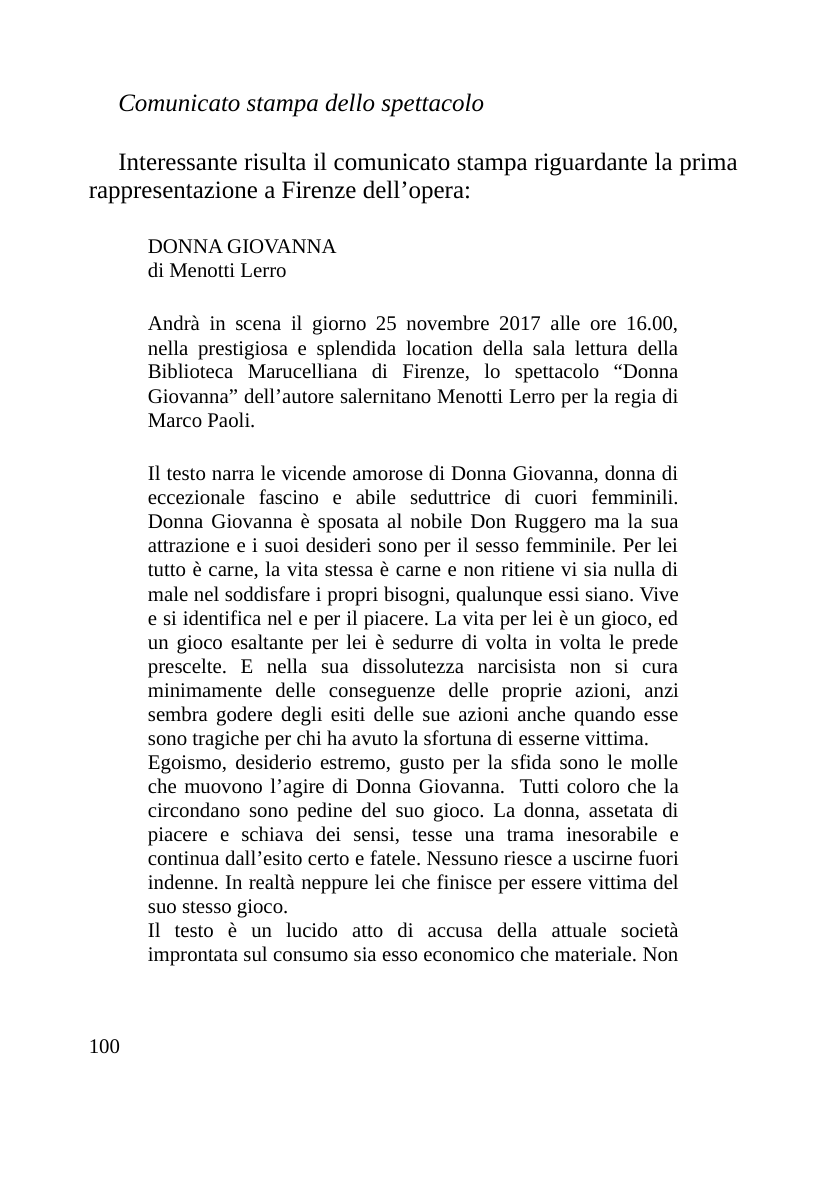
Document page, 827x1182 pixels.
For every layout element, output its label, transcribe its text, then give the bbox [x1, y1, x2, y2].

text Il testo narra le vicende amorose di Donna Giovanna, donna di eccezionale fascino e abile seduttrice di cuori femminili. Donna Giovanna è sposata al nobile Don Ruggero ma la sua attrazione e i suoi desideri sono per il sesso femminile. Per lei tutto è carne, la vita stessa è carne e non ritiene vi sia nulla di male nel soddisfare i propri bisogni, qualunque essi siano. Vive e si identifica nel e per il piacere. La vita per lei è un gioco, ed un gioco esaltante per lei è sedurre di volta in volta le prede prescelte. E nella sua dissolutezza narcisista non si cura minimamente delle conseguenze delle proprie azioni, anzi sembra godere degli esiti delle sue azioni anche quando esse sono tragiche per chi ha avuto la sfortuna di esserne vittima. [148, 461, 679, 750]
text Interessante risulta il comunicato stampa riguardante la prima rappresentazione a Firenze dell’opera: [88, 147, 738, 204]
text DONNA GIOVANNA [148, 234, 679, 258]
text di Menotti Lerro [148, 258, 679, 282]
text Andrà in scena il giorno 25 novembre 2017 alle ore 16.00, nella prestigiosa e splendida location della sala lettura della Biblioteca Marucelliana di Firenze, lo spettacolo “Donna Giovanna” dell’autore salernitano Menotti Lerro per la regia di Marco Paoli. [148, 311, 679, 432]
text Il testo è un lucido atto di accusa della attuale società improntata sul consumo sia esso economico che materiale. Non [148, 918, 679, 966]
text Comunicato stampa dello spettacolo [88, 88, 738, 117]
text Egoismo, desiderio estremo, gusto per la sfida sono le molle che muovono l’agire di Donna Giovanna. Tutti coloro che la circondano sono pedine del suo gioco. La donna, assetata di piacere e schiava dei sensi, tesse una trama inesorabile e continua dall’esito certo e fatele. Nessuno riesce a uscirne fuori indenne. In realtà neppure lei che finisce per essere vittima del suo stesso gioco. [148, 750, 679, 918]
